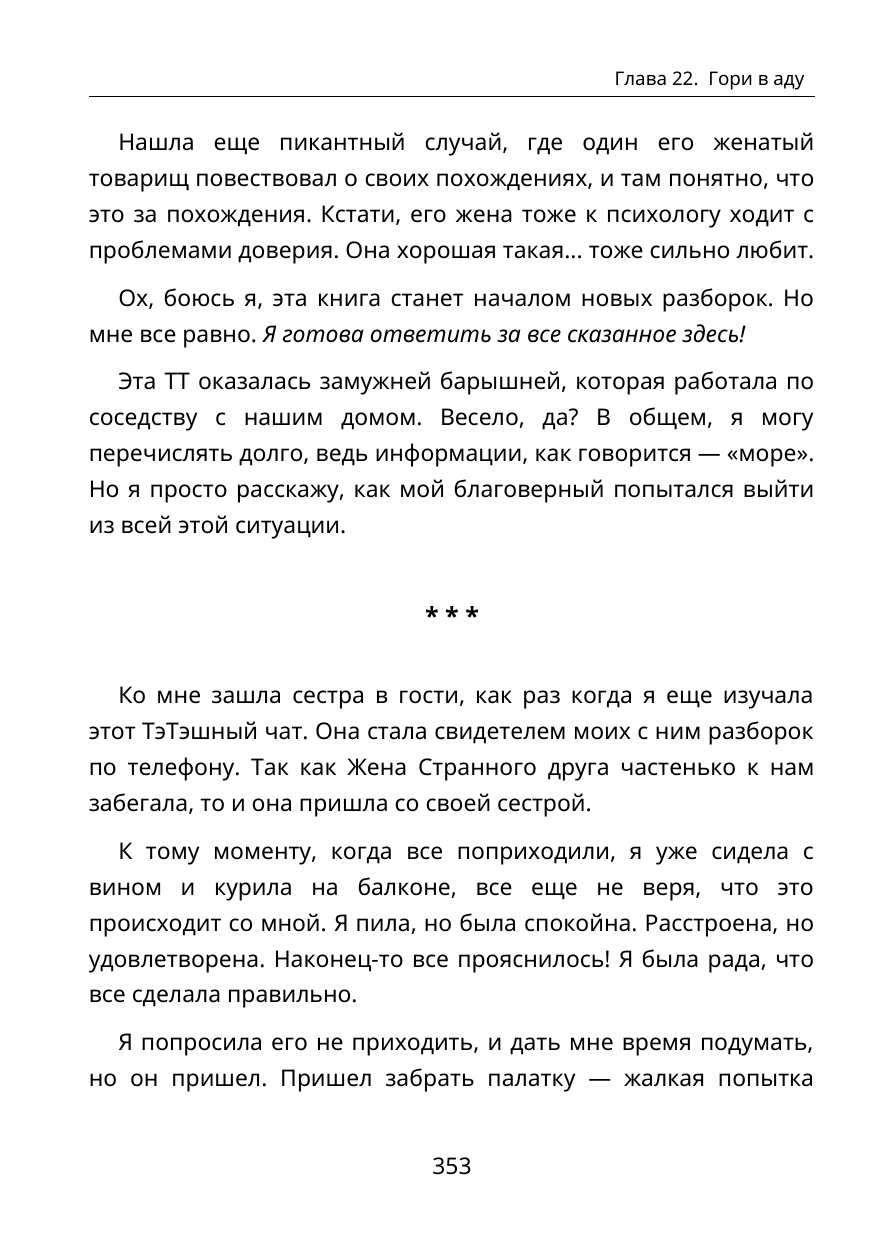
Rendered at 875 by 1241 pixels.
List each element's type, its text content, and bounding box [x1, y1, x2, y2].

text К тому моменту, когда все поприходили, я уже сидела с вином и курила на балконе, все еще не веря, что это происходит со мной. Я пила, но была спокойна. Расстроена, но удовлетворена. Наконец-то все прояснилось! Я была рада, что все сделала правильно. [88, 835, 815, 1010]
text Ох, боюсь я, эта книга станет началом новых разборок. Но мне все равно. Я готова ответить за все сказанное здесь! [88, 282, 815, 349]
text Эта ТТ оказалась замужней барышней, которая работала по соседству с нашим домом. Весело, да? В общем, я могу перечислять долго, ведь информации, как говорится — «море». Но я просто расскажу, как мой благоверный попытался выйти из всей этой ситуации. [88, 365, 815, 540]
text Ко мне зашла сестра в гости, как раз когда я еще изучала этот ТэТэшный чат. Она стала свидетелем моих с ним разборок по телефону. Так как Жена Странного друга частенько к нам забегала, то и она пришла со своей сестрой. [88, 679, 815, 818]
text Нашла еще пикантный случай, где один его женатый товарищ повествовал о своих похождениях, и там понятно, что это за похождения. Кстати, его жена тоже к психологу ходит с проблемами доверия. Она хорошая такая... тоже сильно любит. [88, 126, 815, 265]
text Я попросила его не приходить, и дать мне время подумать, но он пришел. Пришел забрать палатку — жалкая попытка [88, 1026, 815, 1093]
subtitle * * * [88, 598, 815, 632]
